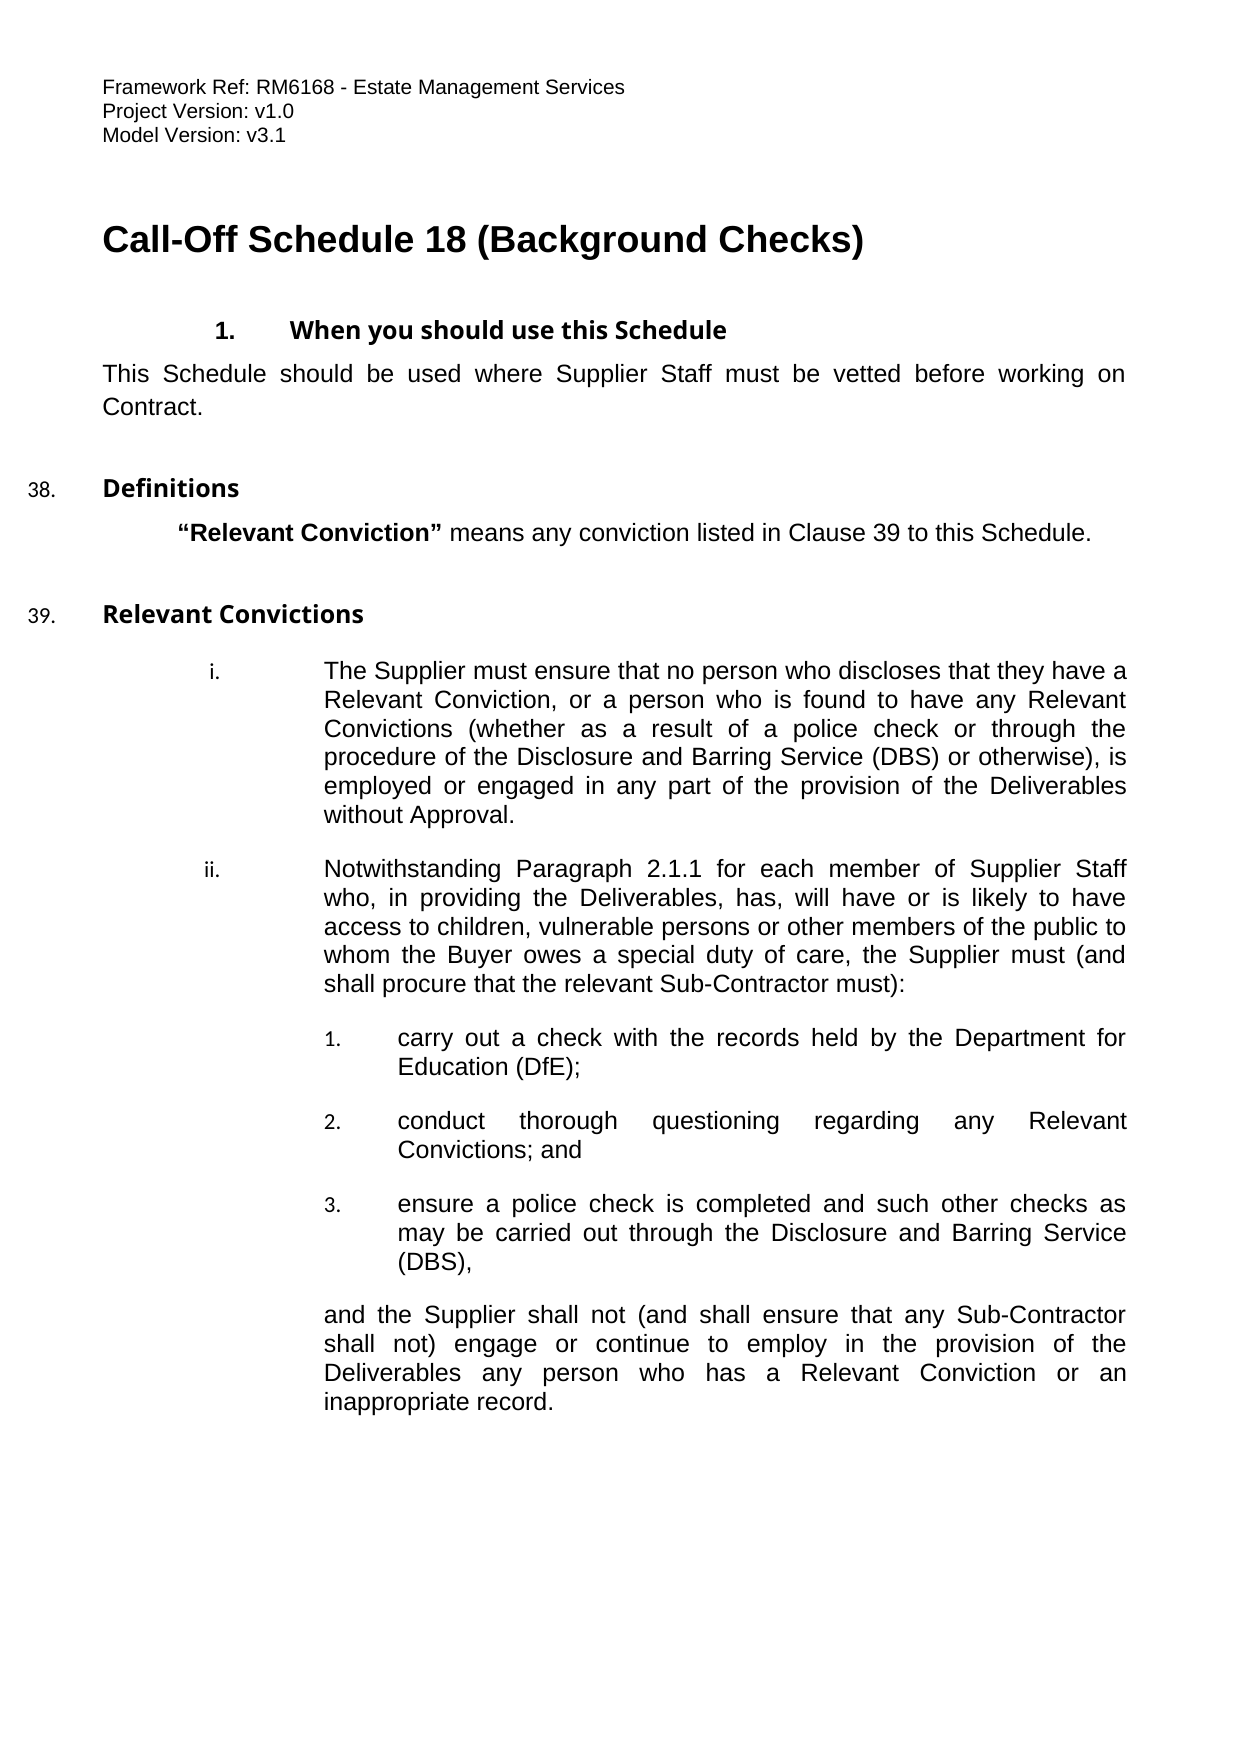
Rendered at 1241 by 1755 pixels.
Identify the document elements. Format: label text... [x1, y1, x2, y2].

list Definitions [27, 471, 1128, 505]
list The Supplier must ensure that no person who discloses that they have a Relevant Conviction, or a person who is found to have any Relevant Convictions (whether as a result of a police check or through the procedure of the Disclosure and Barring Service (DBS) or otherwise), is employed or engaged in any part of the provision of the Deliverables without Approval. [220, 656, 1128, 828]
text “Relevant Conviction” means any conviction listed in Clause 39 to this Schedule. [177, 518, 1128, 546]
text and the Supplier shall not (and shall ensure that any Sub-Contractor shall not) engage or continue to employ in the provision of the Deliverables any person who has a Relevant Conviction or an inappropriate record. [324, 1300, 1128, 1415]
list Relevant Convictions [27, 597, 1128, 631]
list conduct thorough questioning regarding any Relevant Convictions; and [324, 1106, 1128, 1163]
text This Schedule should be used where Supplier Staff must be vetted before working on Contract. [102, 359, 1128, 421]
text Call-Off Schedule 18 (Background Checks) [102, 217, 1128, 260]
list carry out a check with the records held by the Department for Education (DfE); [324, 1023, 1128, 1081]
list When you should use this Schedule [214, 313, 1128, 347]
list ensure a police check is completed and such other checks as may be carried out through the Disclosure and Barring Service (DBS), [324, 1188, 1128, 1275]
list Notwithstanding Paragraph 2.1.1 for each member of Supplier Staff who, in providing the Deliverables, has, will have or is likely to have access to children, vulnerable persons or other members of the public to whom the Buyer owes a special duty of care, the Supplier must (and shall procure that the relevant Sub-Contractor must): [220, 853, 1128, 998]
